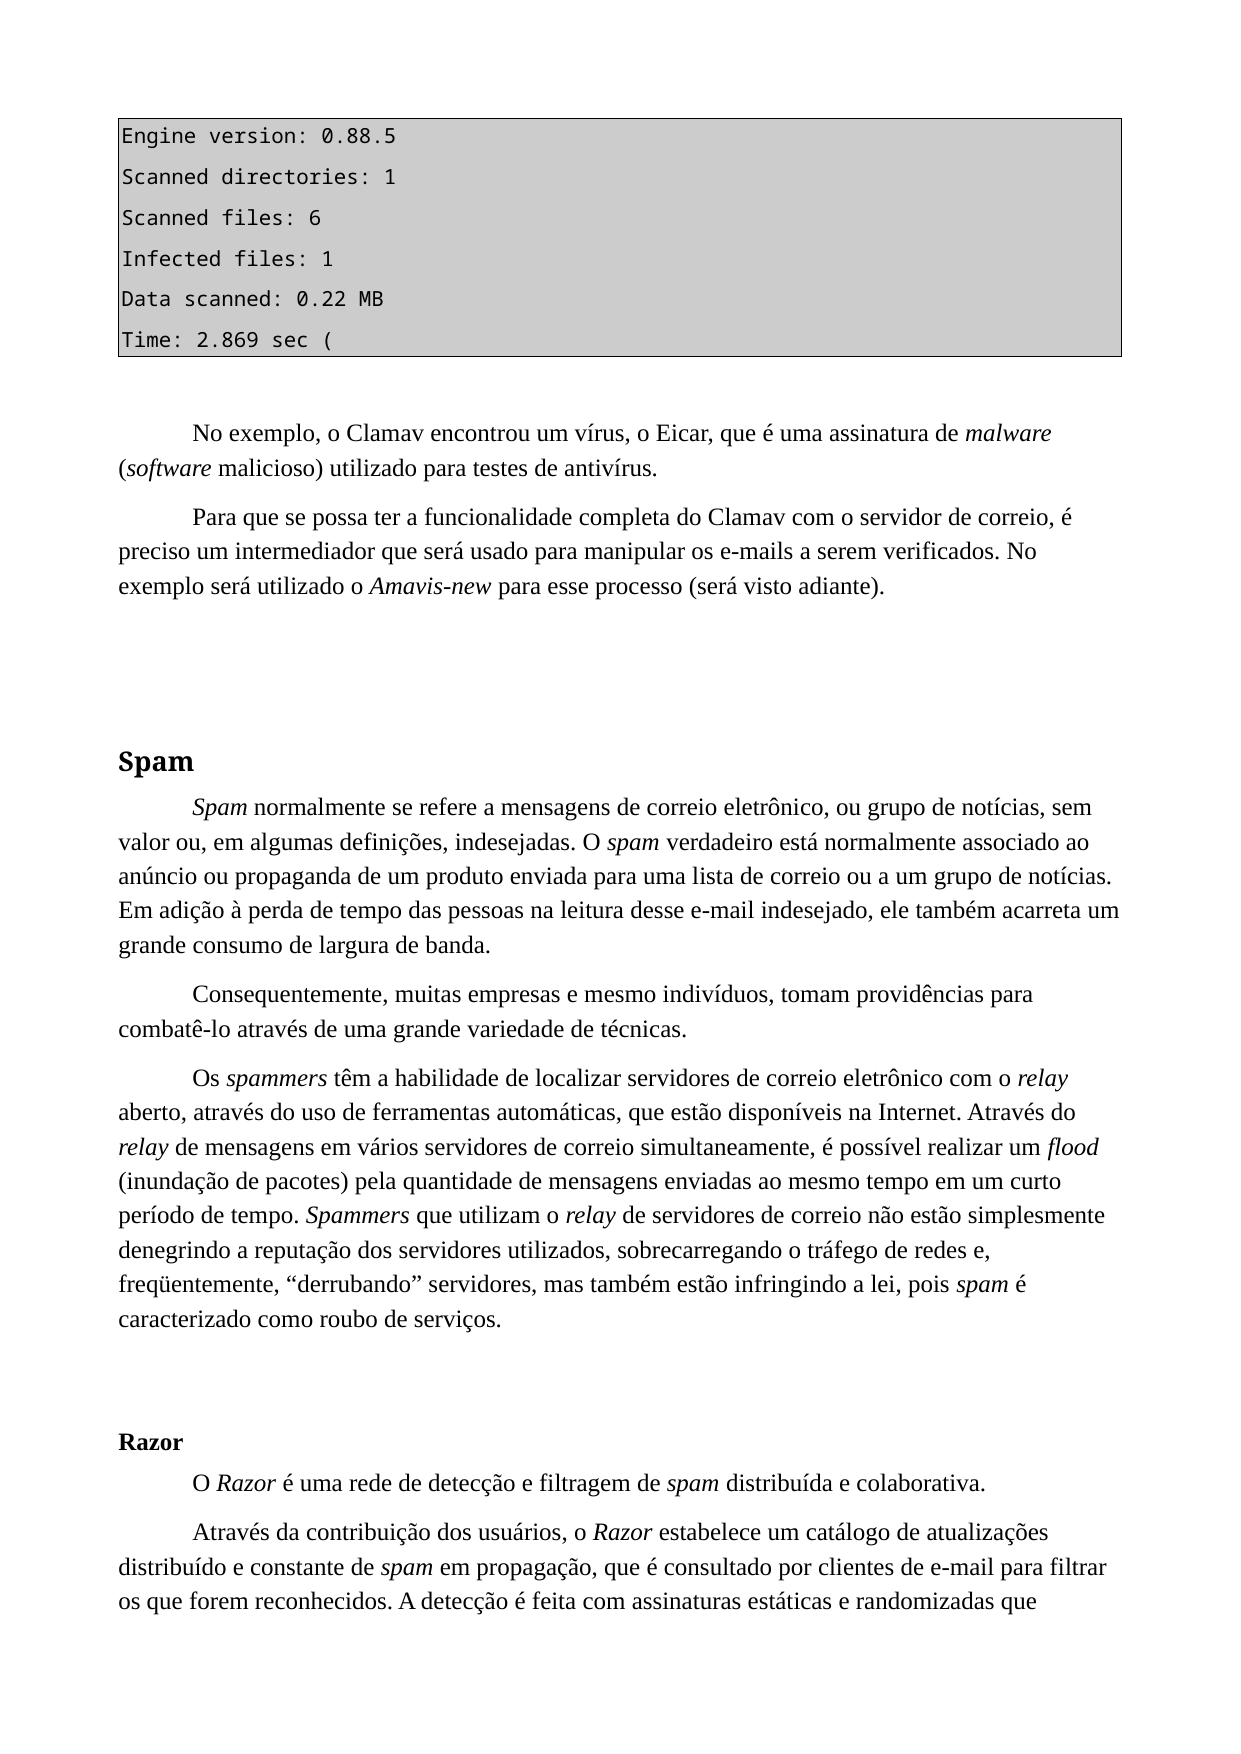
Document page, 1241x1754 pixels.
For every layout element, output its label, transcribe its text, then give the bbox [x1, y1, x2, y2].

text No exemplo, o Clamav encontrou um vírus, o Eicar, que é uma assinatura de malware (software malicioso) utilizado para testes de antivírus. [118, 418, 1122, 482]
text Data scanned: 0.22 MB [119, 281, 1121, 313]
text Infected files: 1 [119, 241, 1121, 272]
text Os spammers têm a habilidade de localizar servidores de correio eletrônico com o relay aberto, através do uso de ferramentas automáticas, que estão disponíveis na Internet. Através do relay de mensagens em vários servidores de correio simultaneamente, é possível realizar um flood (inundação de pacotes) pela quantidade de mensagens enviadas ao mesmo tempo em um curto período de tempo. Spammers que utilizam o relay de servidores de correio não estão simplesmente denegrindo a reputação dos servidores utilizados, sobrecarregando o tráfego de redes e, freqüentemente, “derrubando” servidores, mas também estão infringindo a lei, pois spam é caracterizado como roubo de serviços. [118, 1063, 1122, 1333]
text Para que se possa ter a funcionalidade completa do Clamav com o servidor de correio, é preciso um intermediador que será usado para manipular os e-mails a serem verificados. No exemplo será utilizado o Amavis-new para esse processo (será visto adiante). [118, 502, 1122, 600]
text Através da contribuição dos usuários, o Razor estabelece um catálogo de atualizações distribuído e constante de spam em propagação, que é consultado por clientes de e-mail para filtrar os que forem reconhecidos. A detecção é feita com assinaturas estáticas e randomizadas que [118, 1517, 1122, 1615]
text Scanned files: 6 [119, 200, 1121, 231]
text O Razor é uma rede de detecção e filtragem de spam distribuída e colaborativa. [118, 1468, 1122, 1497]
text Spam normalmente se refere a mensagens de correio eletrônico, ou grupo de notícias, sem valor ou, em algumas definições, indesejadas. O spam verdadeiro está normalmente associado ao anúncio ou propaganda de um produto enviada para uma lista de correio ou a um grupo de notícias. Em adição à perda de tempo das pessoas na leitura desse e-mail indesejado, ele também acarreta um grande consumo de largura de banda. [118, 792, 1122, 959]
text Scanned directories: 1 [119, 159, 1121, 191]
subtitle Razor [118, 1427, 1122, 1456]
text Time: 2.869 sec ( [119, 322, 1121, 356]
text Engine version: 0.88.5 [119, 119, 1121, 150]
text Consequentemente, muitas empresas e mesmo indivíduos, tomam providências para combatê-lo através de uma grande variedade de técnicas. [118, 979, 1122, 1042]
subtitle Spam [118, 743, 1122, 780]
